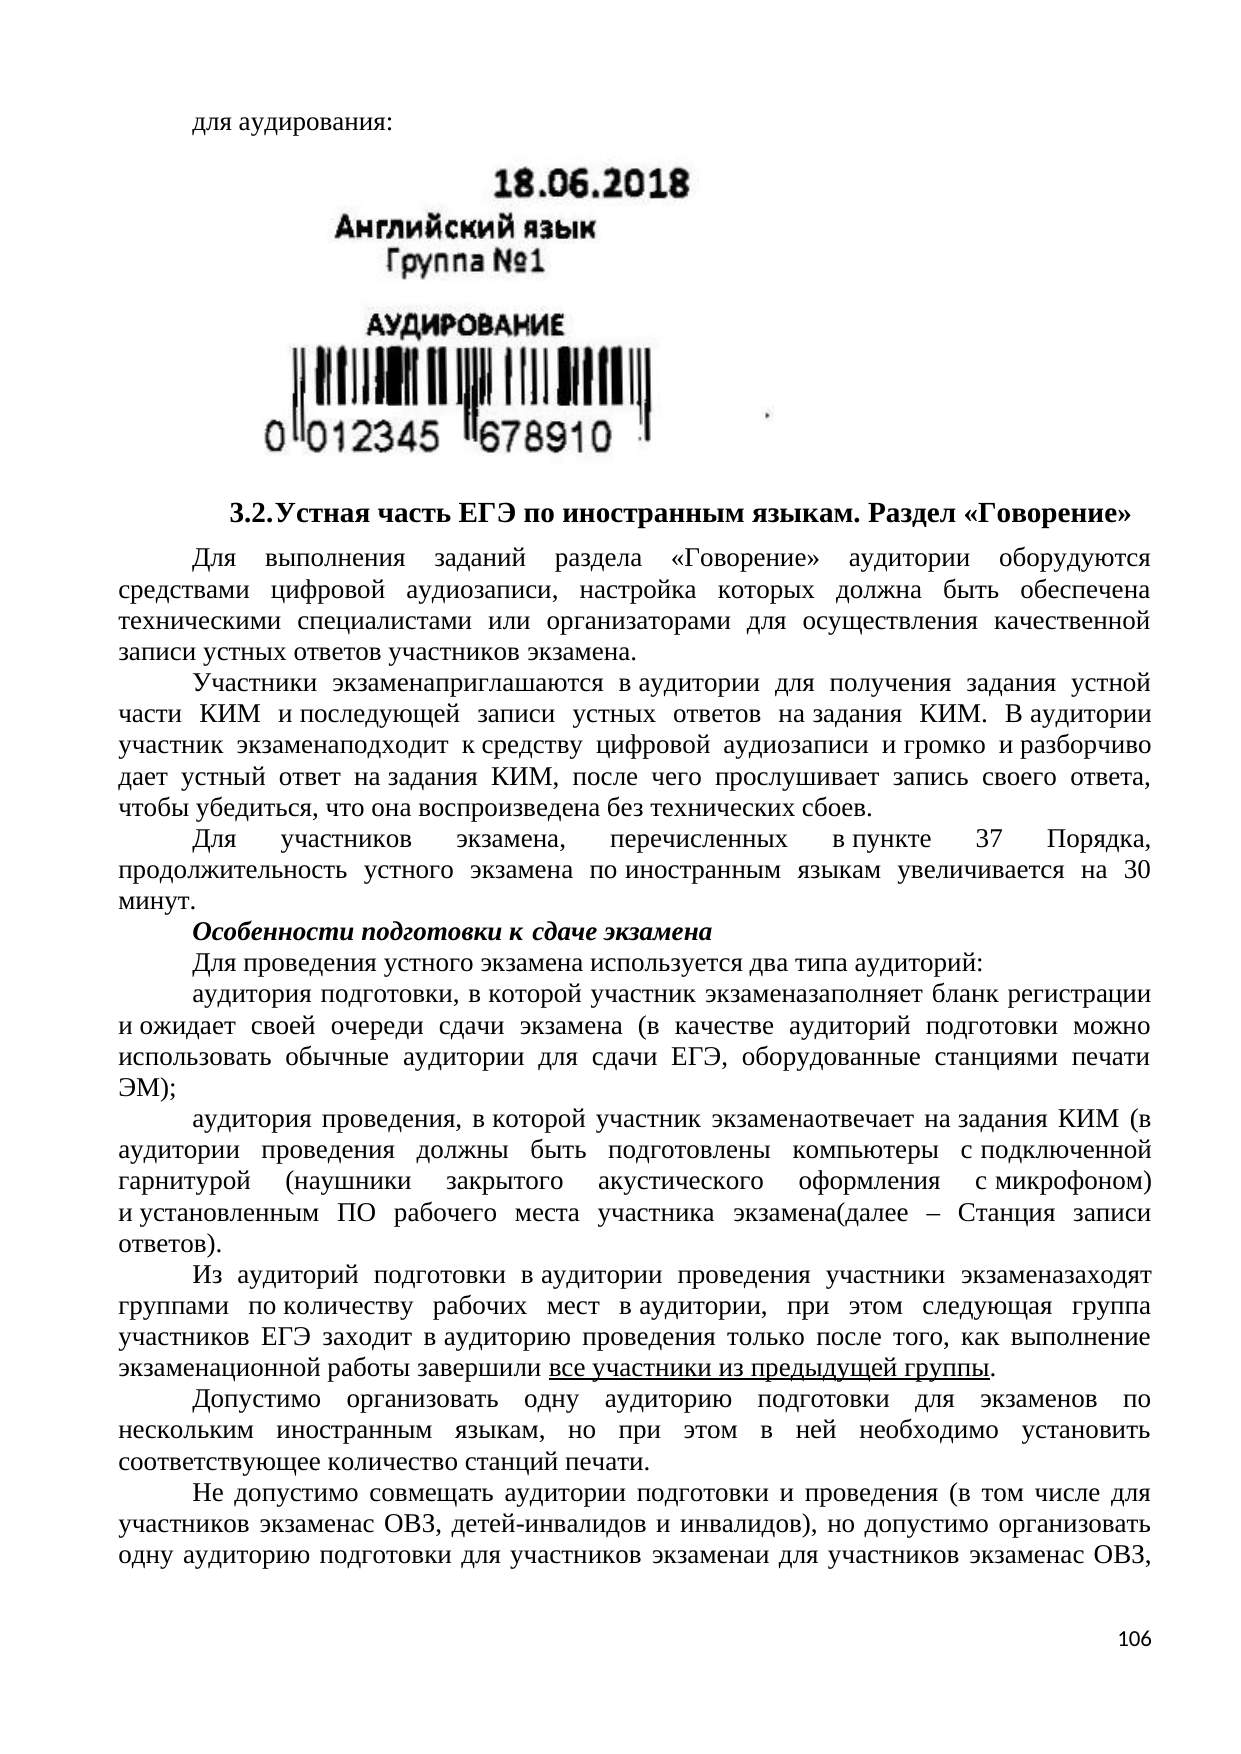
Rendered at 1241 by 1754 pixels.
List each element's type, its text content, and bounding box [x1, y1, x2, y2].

text аудитория подготовки, в которой участник экзаменазаполняет бланк регистрации и ожидает своей очереди сдачи экзамена (в качестве аудиторий подготовки можно использовать обычные аудитории для сдачи ЕГЭ, оборудованные станциями печати ЭМ); [118, 978, 1152, 1102]
text Не допустимо совмещать аудитории подготовки и проведения (в том числе для участников экзаменас ОВЗ, детей-инвалидов и инвалидов), но допустимо организовать одну аудиторию подготовки для участников экзаменаи для участников экзаменас ОВЗ, [118, 1476, 1152, 1569]
text аудитория проведения, в которой участник экзаменаотвечает на задания КИМ (в аудитории проведения должны быть подготовлены компьютеры с подключенной гарнитурой (наушники закрытого акустического оформления с микрофоном) и установленным ПО рабочего места участника экзамена(далее – Станция записи ответов). [118, 1102, 1152, 1258]
text Участники экзаменаприглашаются в аудитории для получения задания устной части КИМ и последующей записи устных ответов на задания КИМ. В аудитории участник экзаменаподходит к средству цифровой аудиозаписи и громко и разборчиво дает устный ответ на задания КИМ, после чего прослушивает запись своего ответа, чтобы убедиться, что она воспроизведена без технических сбоев. [118, 666, 1152, 822]
text для аудирования: [118, 105, 1152, 136]
text Для проведения устного экзамена используется два типа аудиторий: [118, 946, 1152, 978]
text Особенности подготовки к сдаче экзамена [118, 915, 1152, 946]
list Устная часть ЕГЭ по иностранным языкам. Раздел «Говорение» [229, 496, 1152, 529]
text Допустимо организовать одну аудиторию подготовки для экзаменов по нескольким иностранным языкам, но при этом в ней необходимо установить соответствующее количество станций печати. [118, 1382, 1152, 1476]
text Для участников экзамена, перечисленных в пункте 37 Порядка, продолжительность устного экзамена по иностранным языкам увеличивается на 30 минут. [118, 822, 1152, 915]
text Из аудиторий подготовки в аудитории проведения участники экзаменазаходят группами по количеству рабочих мест в аудитории, при этом следующая группа участников ЕГЭ заходит в аудиторию проведения только после того, как выполнение экзаменационной работы завершили все участники из предыдущей группы. [118, 1258, 1152, 1382]
text Для выполнения заданий раздела «Говорение» аудитории оборудуются средствами цифровой аудиозаписи, настройка которых должна быть обеспечена техническими специалистами или организаторами для осуществления качественной записи устных ответов участников экзамена. [118, 542, 1152, 666]
